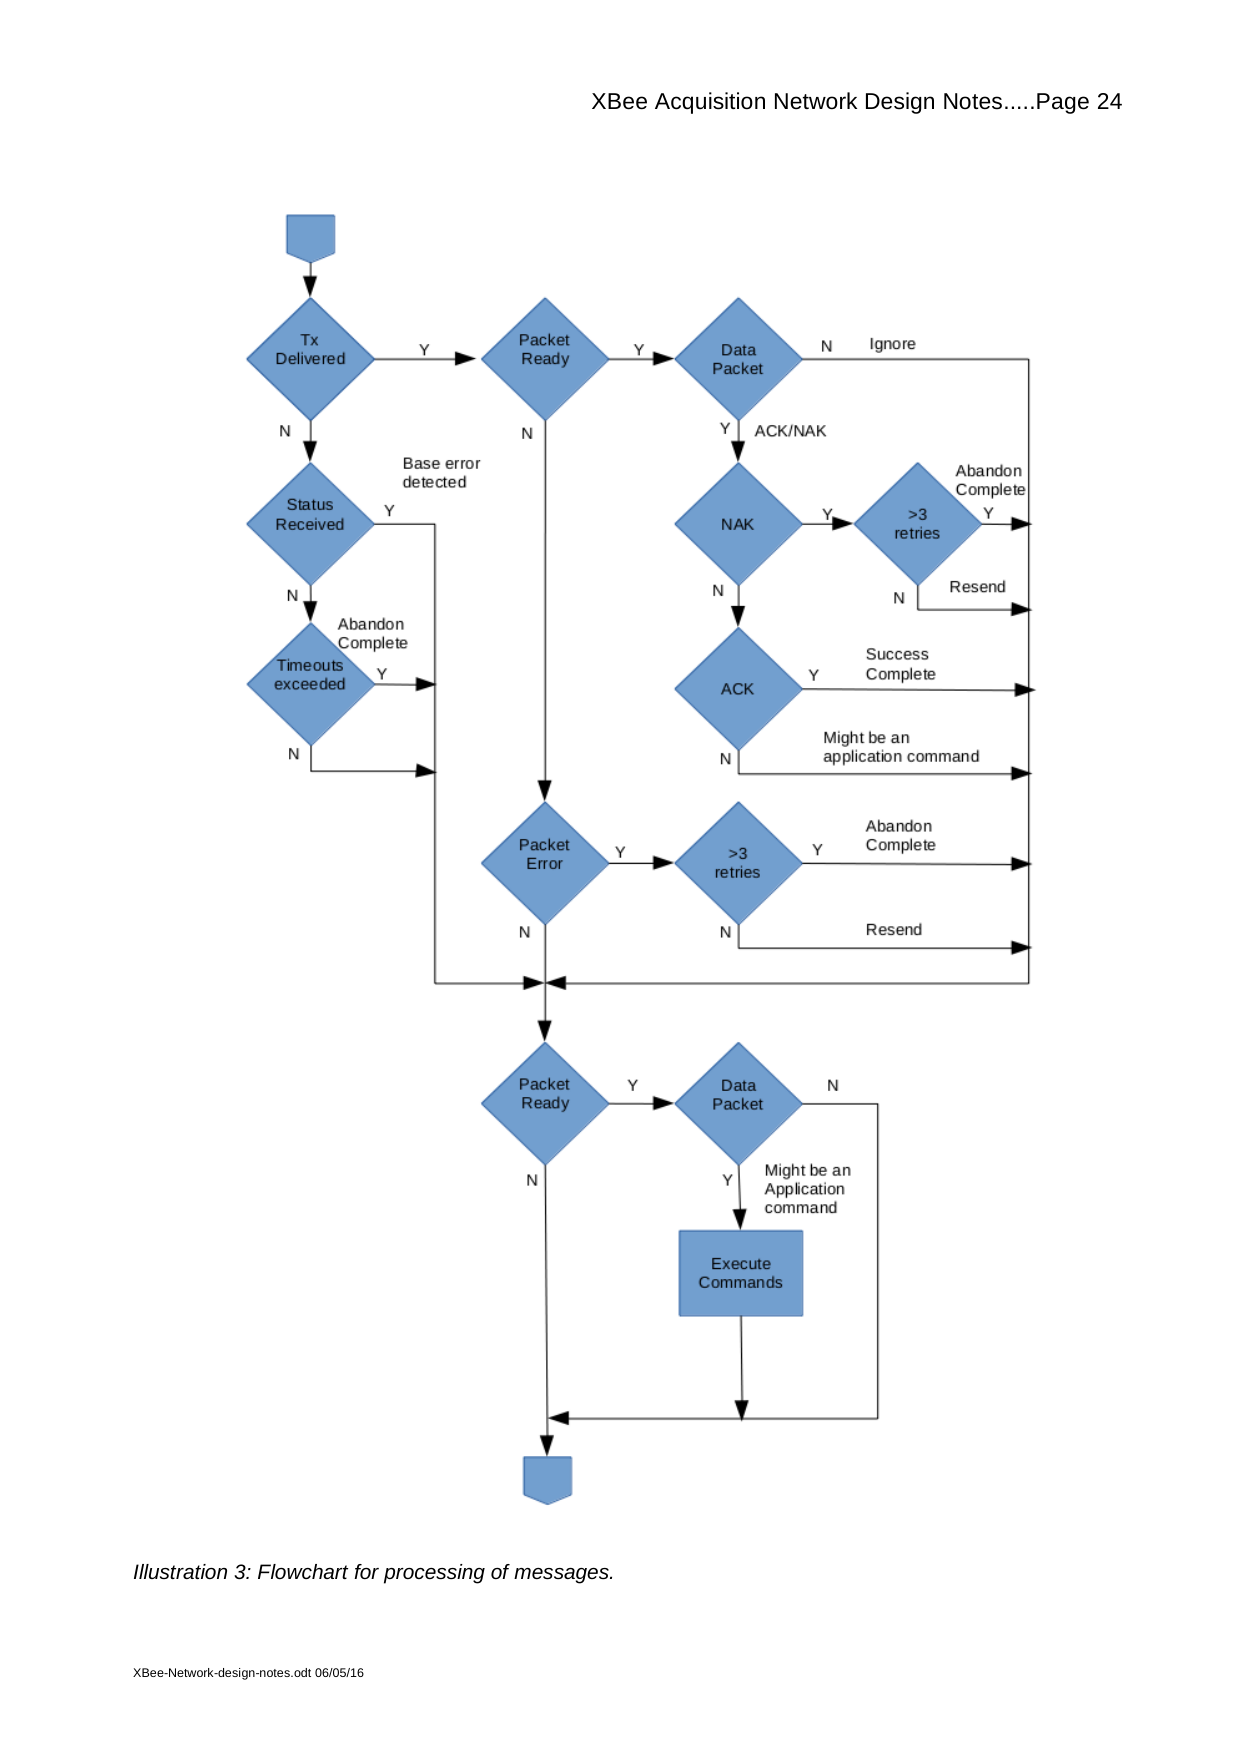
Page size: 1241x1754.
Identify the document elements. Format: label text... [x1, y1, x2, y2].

text Illustration 3: Flowchart for processing of messages. [133, 1561, 1123, 1584]
picture [132, 161, 1123, 1561]
